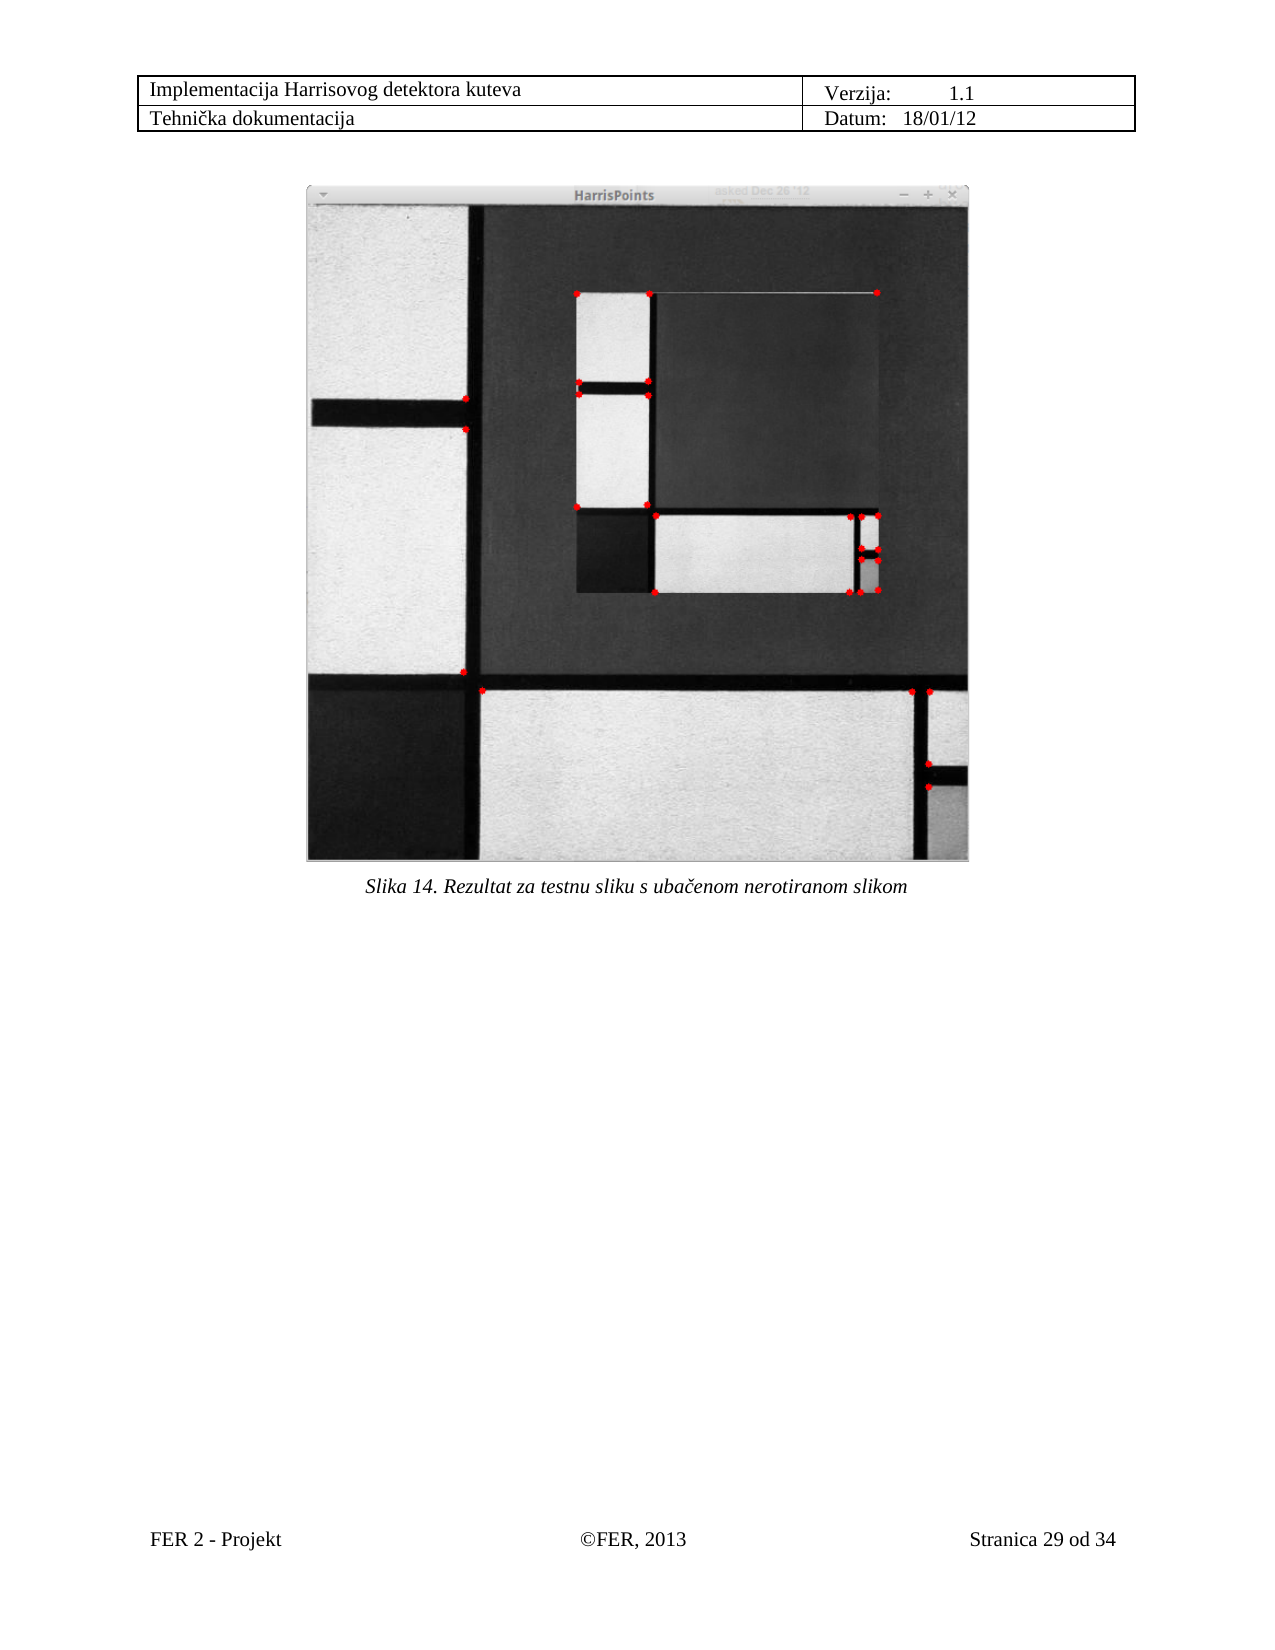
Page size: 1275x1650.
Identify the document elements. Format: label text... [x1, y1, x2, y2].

text Slika 14. Rezultat za testnu sliku s ubačenom nerotiranom slikom [306, 862, 969, 898]
picture [306, 185, 970, 862]
